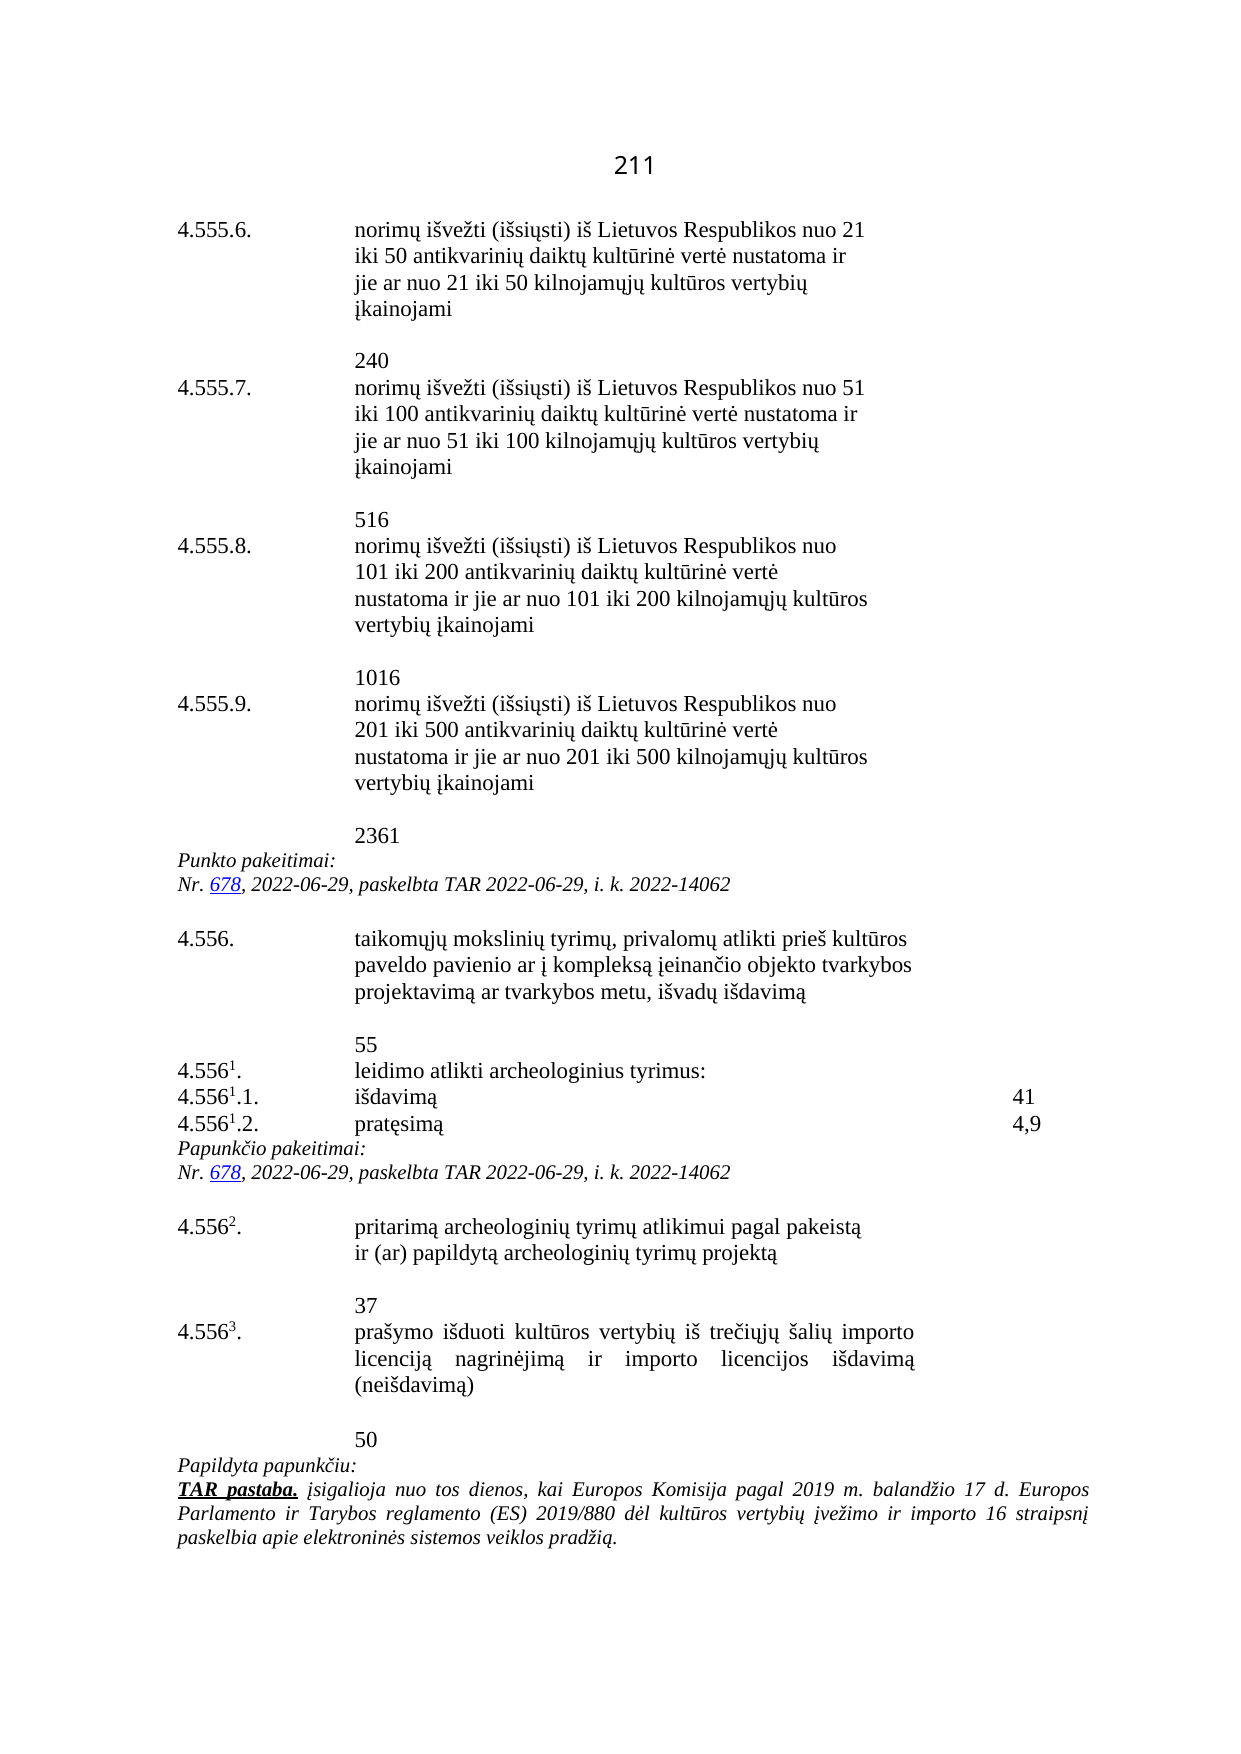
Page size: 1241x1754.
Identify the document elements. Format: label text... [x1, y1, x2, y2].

text projektavimą ar tvarkybos metu, išvadų išdavimą 55 [354, 978, 945, 1057]
text 4.555.6. norimų išvežti (išsiųsti) iš Lietuvos Respublikos nuo 21 iki 50 antikvarinių daiktų kultūrinė vertė nustatoma ir jie ar nuo 21 iki 50 kilnojamųjų kultūros vertybių įkainojami 240 [177, 216, 871, 374]
text Papunkčio pakeitimai: [177, 1136, 1092, 1160]
text 4.555.7. norimų išvežti (išsiųsti) iš Lietuvos Respublikos nuo 51 iki 100 antikvarinių daiktų kultūrinė vertė nustatoma ir jie ar nuo 51 iki 100 kilnojamųjų kultūros vertybių įkainojami 516 [177, 374, 871, 532]
text 4.556. taikomųjų mokslinių tyrimų, privalomų atlikti prieš kultūros [177, 925, 945, 952]
text 4.5561.1. išdavimą 41 [177, 1083, 1092, 1110]
text 4.555.9. norimų išvežti (išsiųsti) iš Lietuvos Respublikos nuo 201 iki 500 antikvarinių daiktų kultūrinė vertė nustatoma ir jie ar nuo 201 iki 500 kilnojamųjų kultūros vertybių įkainojami 2361 [177, 690, 871, 848]
text paveldo pavienio ar į kompleksą įeinančio objekto tvarkybos [354, 952, 945, 978]
text TAR pastaba. įsigalioja nuo tos dienos, kai Europos Komisija pagal 2019 m. balandžio 17 d. Europos Parlamento ir Tarybos reglamento (ES) 2019/880 dėl kultūros vertybių įvežimo ir importo 16 straipsnį paskelbia apie elektroninės sistemos veiklos pradžią. [177, 1477, 1092, 1549]
text Punkto pakeitimai: [177, 848, 1092, 872]
text 4.555.8. norimų išvežti (išsiųsti) iš Lietuvos Respublikos nuo 101 iki 200 antikvarinių daiktų kultūrinė vertė nustatoma ir jie ar nuo 101 iki 200 kilnojamųjų kultūros vertybių įkainojami 1016 [177, 532, 871, 690]
text Nr. 678, 2022-06-29, paskelbta TAR 2022-06-29, i. k. 2022-14062 [177, 1160, 1092, 1184]
text 4.5563. prašymo išduoti kultūros vertybių iš trečiųjų šalių importo licenciją nagrinėjimą ir importo licencijos išdavimą (neišdavimą) 50 [177, 1318, 915, 1452]
text 4.5561. leidimo atlikti archeologinius tyrimus: [177, 1057, 1092, 1083]
text Nr. 678, 2022-06-29, paskelbta TAR 2022-06-29, i. k. 2022-14062 [177, 872, 1092, 896]
text 4.5561.2. pratęsimą 4,9 [177, 1110, 1092, 1136]
text Papildyta papunkčiu: [177, 1452, 1092, 1477]
text 4.5562. pritarimą archeologinių tyrimų atlikimui pagal pakeistą ir (ar) papildytą archeologinių tyrimų projektą 37 [177, 1213, 871, 1318]
